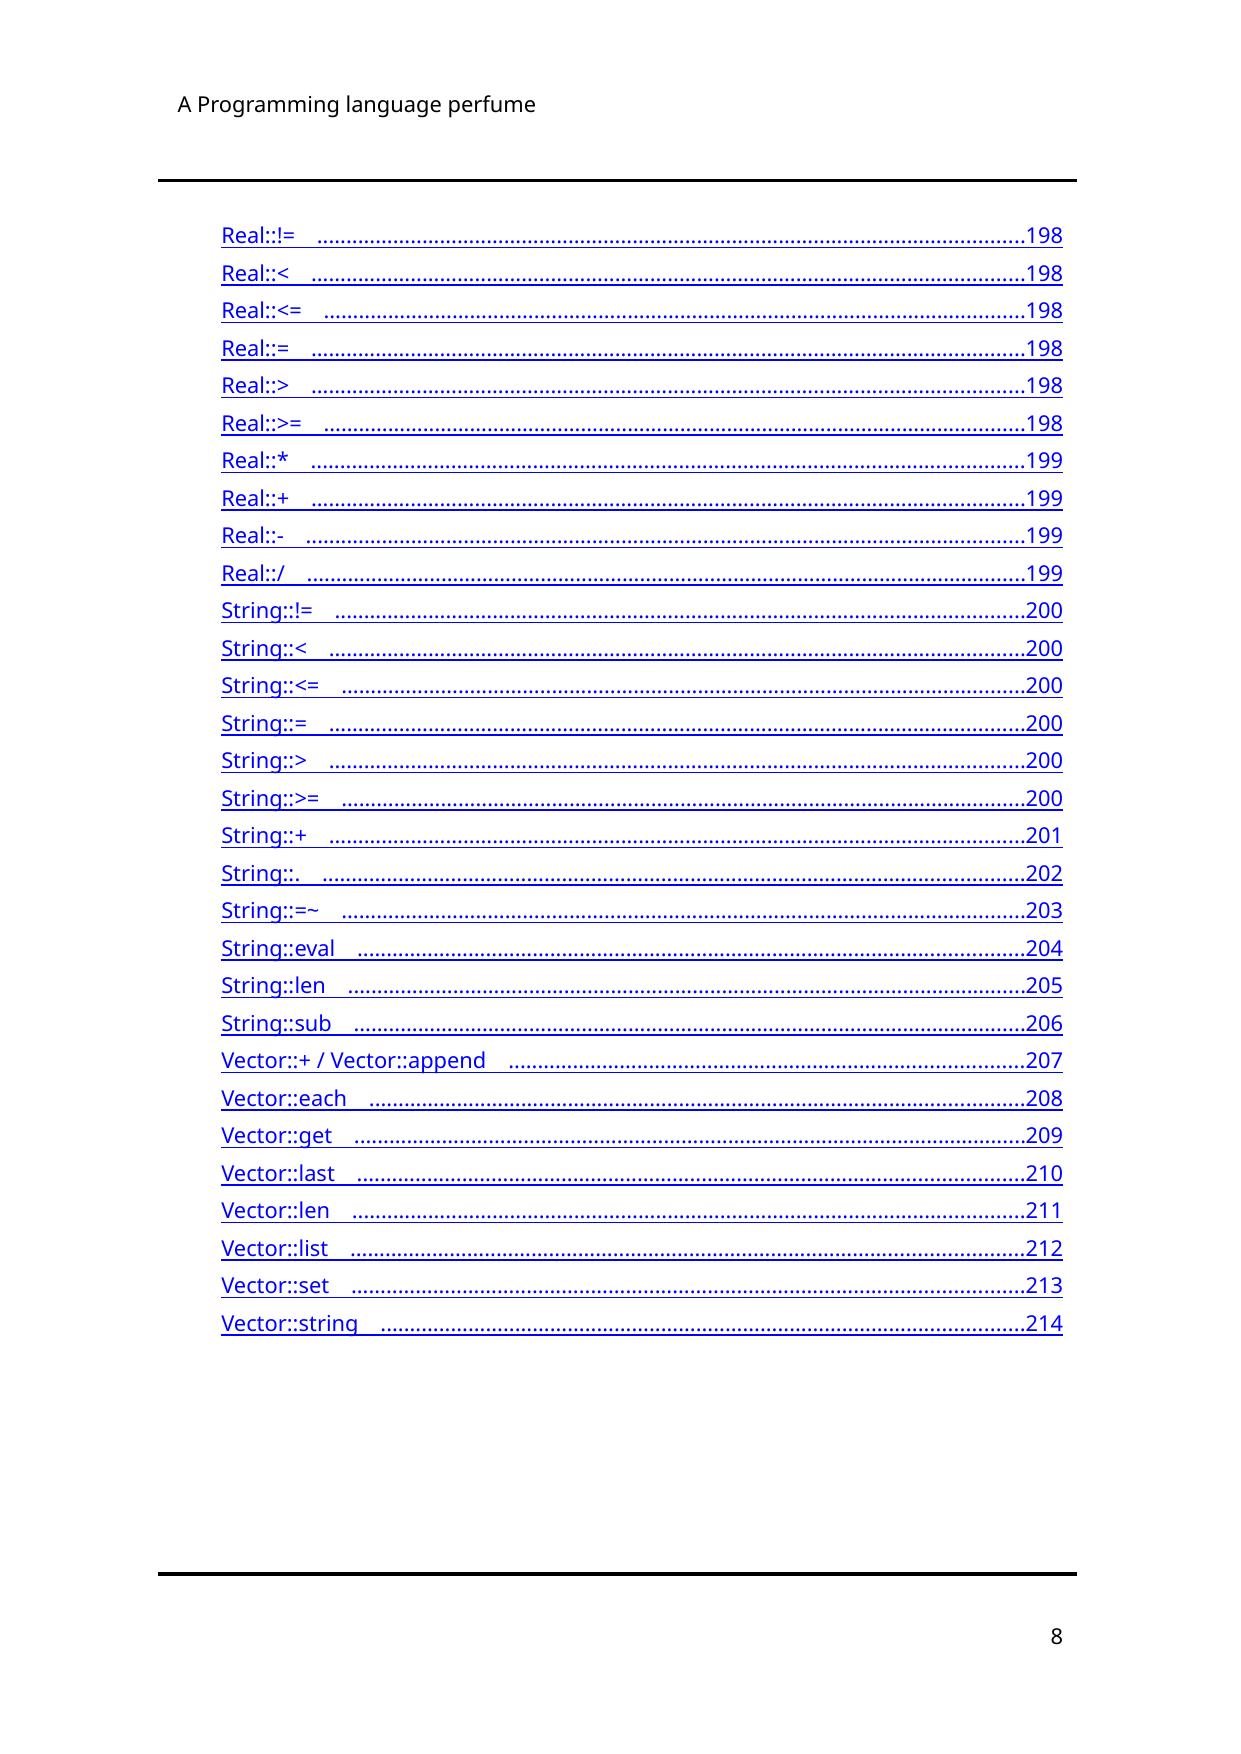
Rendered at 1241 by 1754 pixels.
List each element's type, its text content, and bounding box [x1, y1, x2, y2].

text [221, 511, 1063, 517]
text [221, 773, 1063, 779]
text [221, 1036, 1063, 1042]
text Vector::last 210 [221, 1154, 1063, 1184]
text [221, 1073, 1063, 1079]
text String::!= 200 [221, 592, 1063, 622]
text String::> 200 [221, 742, 1063, 772]
text String::eval 204 [221, 929, 1063, 959]
text String::len 205 [221, 967, 1063, 997]
text [221, 473, 1063, 479]
text [221, 886, 1063, 892]
text [221, 436, 1063, 442]
text [221, 1261, 1063, 1267]
text String::>= 200 [221, 779, 1063, 809]
text [221, 998, 1063, 1004]
text Real::< 198 [221, 254, 1063, 284]
text Vector::string 214 [221, 1304, 1063, 1334]
text [221, 586, 1063, 592]
text [221, 361, 1063, 367]
text [221, 323, 1063, 329]
text Real::- 199 [221, 517, 1063, 547]
text String::=~ 203 [221, 892, 1063, 922]
text [221, 623, 1063, 629]
text [221, 736, 1063, 742]
text Vector::get 209 [221, 1117, 1063, 1147]
text Vector::+ / Vector::append 207 [221, 1042, 1063, 1072]
text Vector::len 211 [221, 1192, 1063, 1222]
text [221, 248, 1063, 254]
text Real::> 198 [221, 367, 1063, 397]
text String::< 200 [221, 629, 1063, 659]
text Real::>= 198 [221, 404, 1063, 434]
text [221, 698, 1063, 704]
text [221, 848, 1063, 854]
text String::+ 201 [221, 817, 1063, 847]
text String::sub 206 [221, 1004, 1063, 1034]
text Vector::set 213 [221, 1267, 1063, 1297]
text Real::!= 198 [221, 217, 1063, 247]
text [221, 286, 1063, 292]
text [221, 811, 1063, 817]
text [221, 1111, 1063, 1117]
text [221, 398, 1063, 404]
text [221, 1298, 1063, 1304]
text [221, 1186, 1063, 1192]
text [221, 1148, 1063, 1154]
text [221, 1336, 1063, 1342]
text [221, 1223, 1063, 1229]
text String::. 202 [221, 854, 1063, 884]
text Vector::list 212 [221, 1229, 1063, 1259]
text Real::<= 198 [221, 292, 1063, 322]
text [221, 661, 1063, 667]
text Real::/ 199 [221, 554, 1063, 584]
text String::= 200 [221, 704, 1063, 734]
text Real::= 198 [221, 329, 1063, 359]
text Vector::each 208 [221, 1079, 1063, 1109]
text Real::* 199 [221, 442, 1063, 472]
text Real::+ 199 [221, 479, 1063, 509]
text [221, 961, 1063, 967]
text [221, 923, 1063, 929]
text [221, 548, 1063, 554]
text String::<= 200 [221, 667, 1063, 697]
